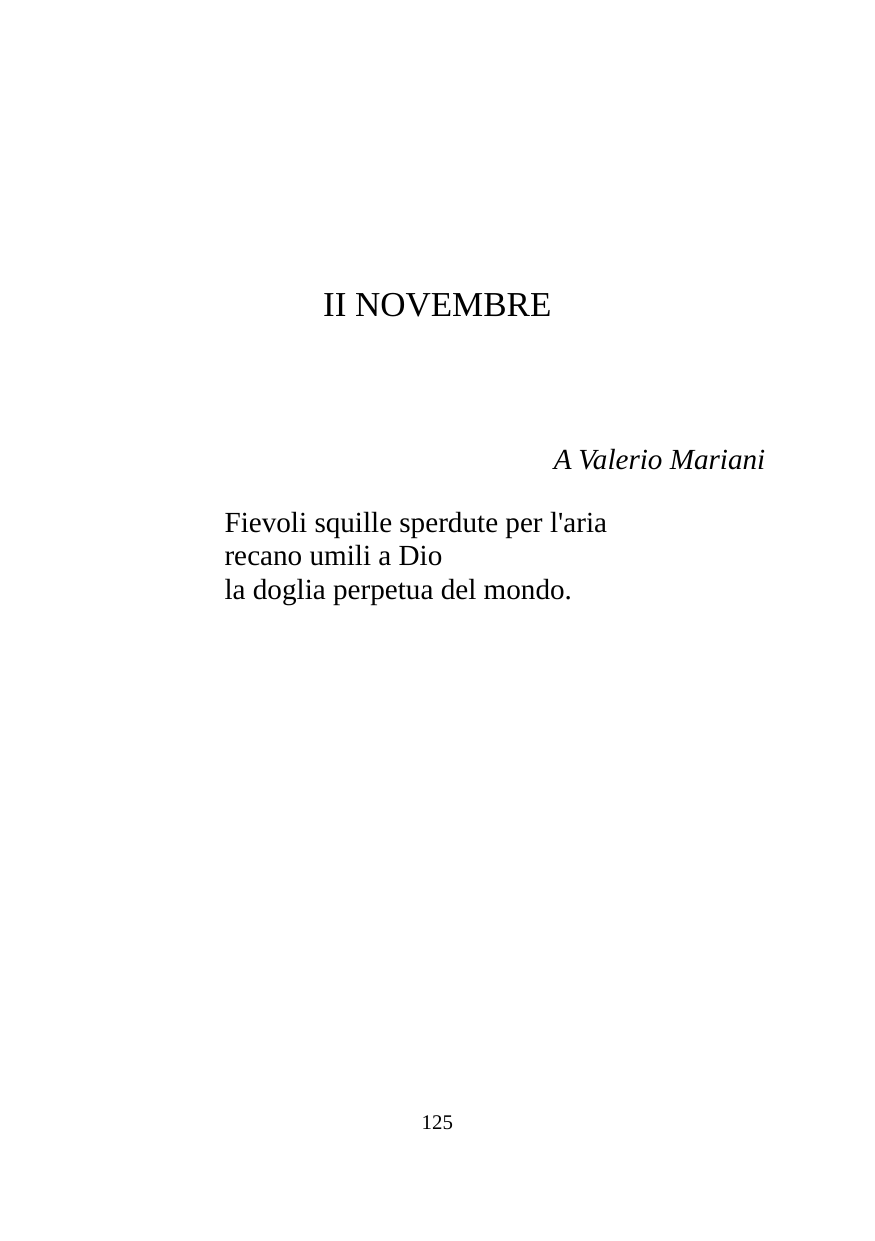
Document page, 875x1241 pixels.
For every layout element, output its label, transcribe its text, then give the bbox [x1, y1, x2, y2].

text A Valerio Mariani [106, 442, 768, 475]
text Fievoli squille sperdute per l'aria recano umili a Dio la doglia perpetua del mondo. [224, 505, 768, 605]
subtitle II NOVEMBRE [106, 283, 768, 324]
